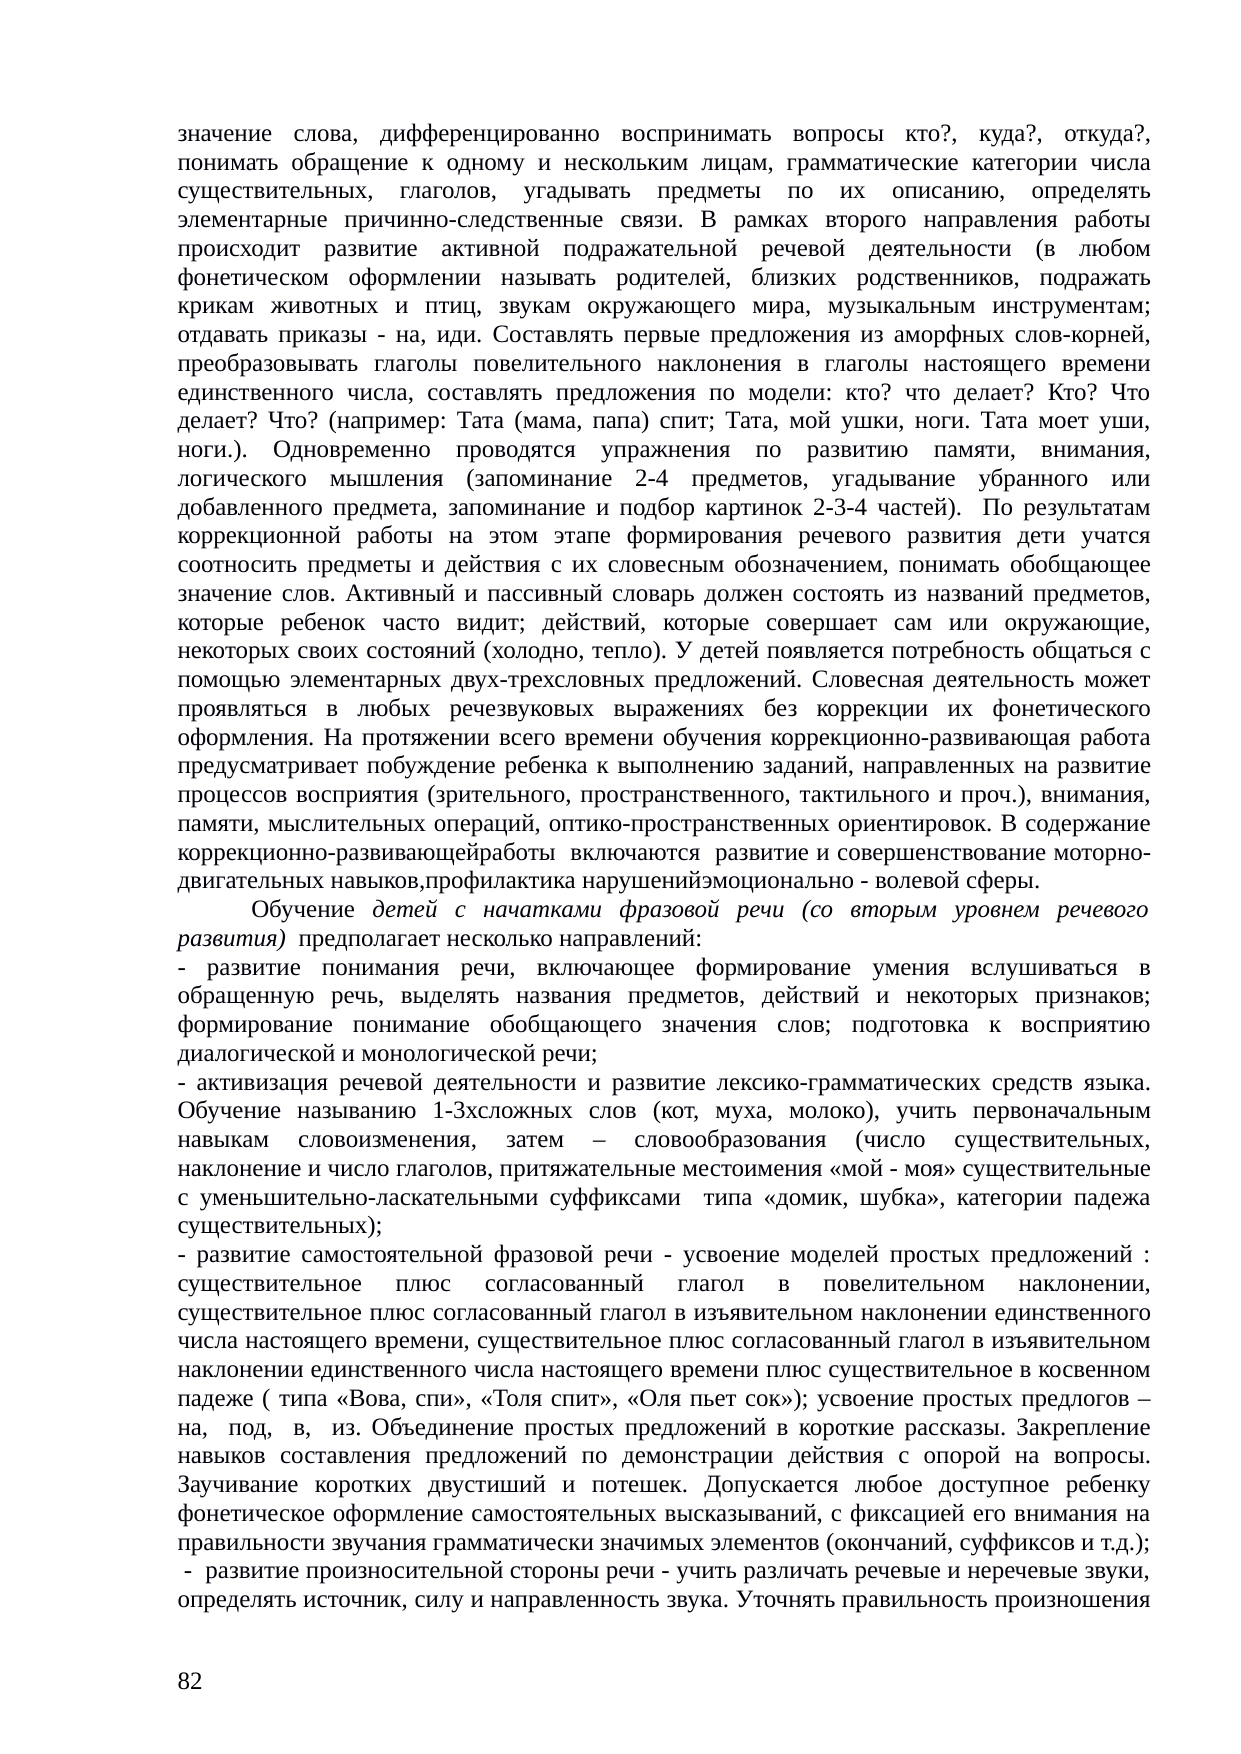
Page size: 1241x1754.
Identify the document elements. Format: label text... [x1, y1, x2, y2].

text - развитие самостоятельной фразовой речи - усвоение моделей простых предложений : существительное плюс согласованный глагол в повелительном наклонении, существительное плюс согласованный глагол в изъявительном наклонении единственного числа настоящего времени, существительное плюс согласованный глагол в изъявительном наклонении единственного числа настоящего времени плюс существительное в косвенном падеже ( типа «Вова, спи», «Толя спит», «Оля пьет сок»); усвоение простых предлогов – на, под, в, из. Объединение простых предложений в короткие рассказы. Закрепление навыков составления предложений по демонстрации действия с опорой на вопросы. Заучивание коротких двустиший и потешек. Допускается любое доступное ребенку фонетическое оформление самостоятельных высказываний, с фиксацией его внимания на правильности звучания грамматически значимых элементов (окончаний, суффиксов и т.д.); [177, 1239, 1152, 1556]
text - развитие произносительной стороны речи - учить различать речевые и неречевые звуки, определять источник, силу и направленность звука. Уточнять правильность произношения [177, 1556, 1152, 1613]
text значение слова, дифференцированно воспринимать вопросы кто?, куда?, откуда?, понимать обращение к одному и нескольким лицам, грамматические категории числа существительных, глаголов, угадывать предметы по их описанию, определять элементарные причинно-следственные связи. В рамках второго направления работы происходит развитие активной подражательной речевой деятельности (в любом фонетическом оформлении называть родителей, близких родственников, подражать крикам животных и птиц, звукам окружающего мира, музыкальным инструментам; отдавать приказы - на, иди. Составлять первые предложения из аморфных слов-корней, преобразовывать глаголы повелительного наклонения в глаголы настоящего времени единственного числа, составлять предложения по модели: кто? что делает? Кто? Что делает? Что? (например: Тата (мама, папа) спит; Тата, мой ушки, ноги. Тата моет уши, ноги.). Одновременно проводятся упражнения по развитию памяти, внимания, логического мышления (запоминание 2-4 предметов, угадывание убранного или добавленного предмета, запоминание и подбор картинок 2-3-4 частей). По результатам коррекционной работы на этом этапе формирования речевого развития дети учатся соотносить предметы и действия с их словесным обозначением, понимать обобщающее значение слов. Активный и пассивный словарь должен состоять из названий предметов, которые ребенок часто видит; действий, которые совершает сам или окружающие, некоторых своих состояний (холодно, тепло). У детей появляется потребность общаться с помощью элементарных двух-трехсловных предложений. Словесная деятельность может проявляться в любых речезвуковых выражениях без коррекции их фонетического оформления. На протяжении всего времени обучения коррекционно-развивающая работа предусматривает побуждение ребенка к выполнению заданий, направленных на развитие процессов восприятия (зрительного, пространственного, тактильного и проч.), внимания, памяти, мыслительных операций, оптико-пространственных ориентировок. В содержание коррекционно-развивающейработы включаются развитие и совершенствование моторно-двигательных навыков,профилактика нарушенийэмоционально - волевой сферы. [177, 118, 1152, 894]
text Обучение детей с начатками фразовой речи (со вторым уровнем речевого развития) предполагает несколько направлений: [177, 894, 1152, 952]
text - развитие понимания речи, включающее формирование умения вслушиваться в обращенную речь, выделять названия предметов, действий и некоторых признаков; формирование понимание обобщающего значения слов; подготовка к восприятию диалогической и монологической речи; [177, 952, 1152, 1067]
text - активизация речевой деятельности и развитие лексико-грамматических средств языка. Обучение называнию 1-3хсложных слов (кот, муха, молоко), учить первоначальным навыкам словоизменения, затем – словообразования (число существительных, наклонение и число глаголов, притяжательные местоимения «мой - моя» существительные с уменьшительно-ласкательными суффиксами типа «домик, шубка», категории падежа существительных); [177, 1067, 1152, 1239]
